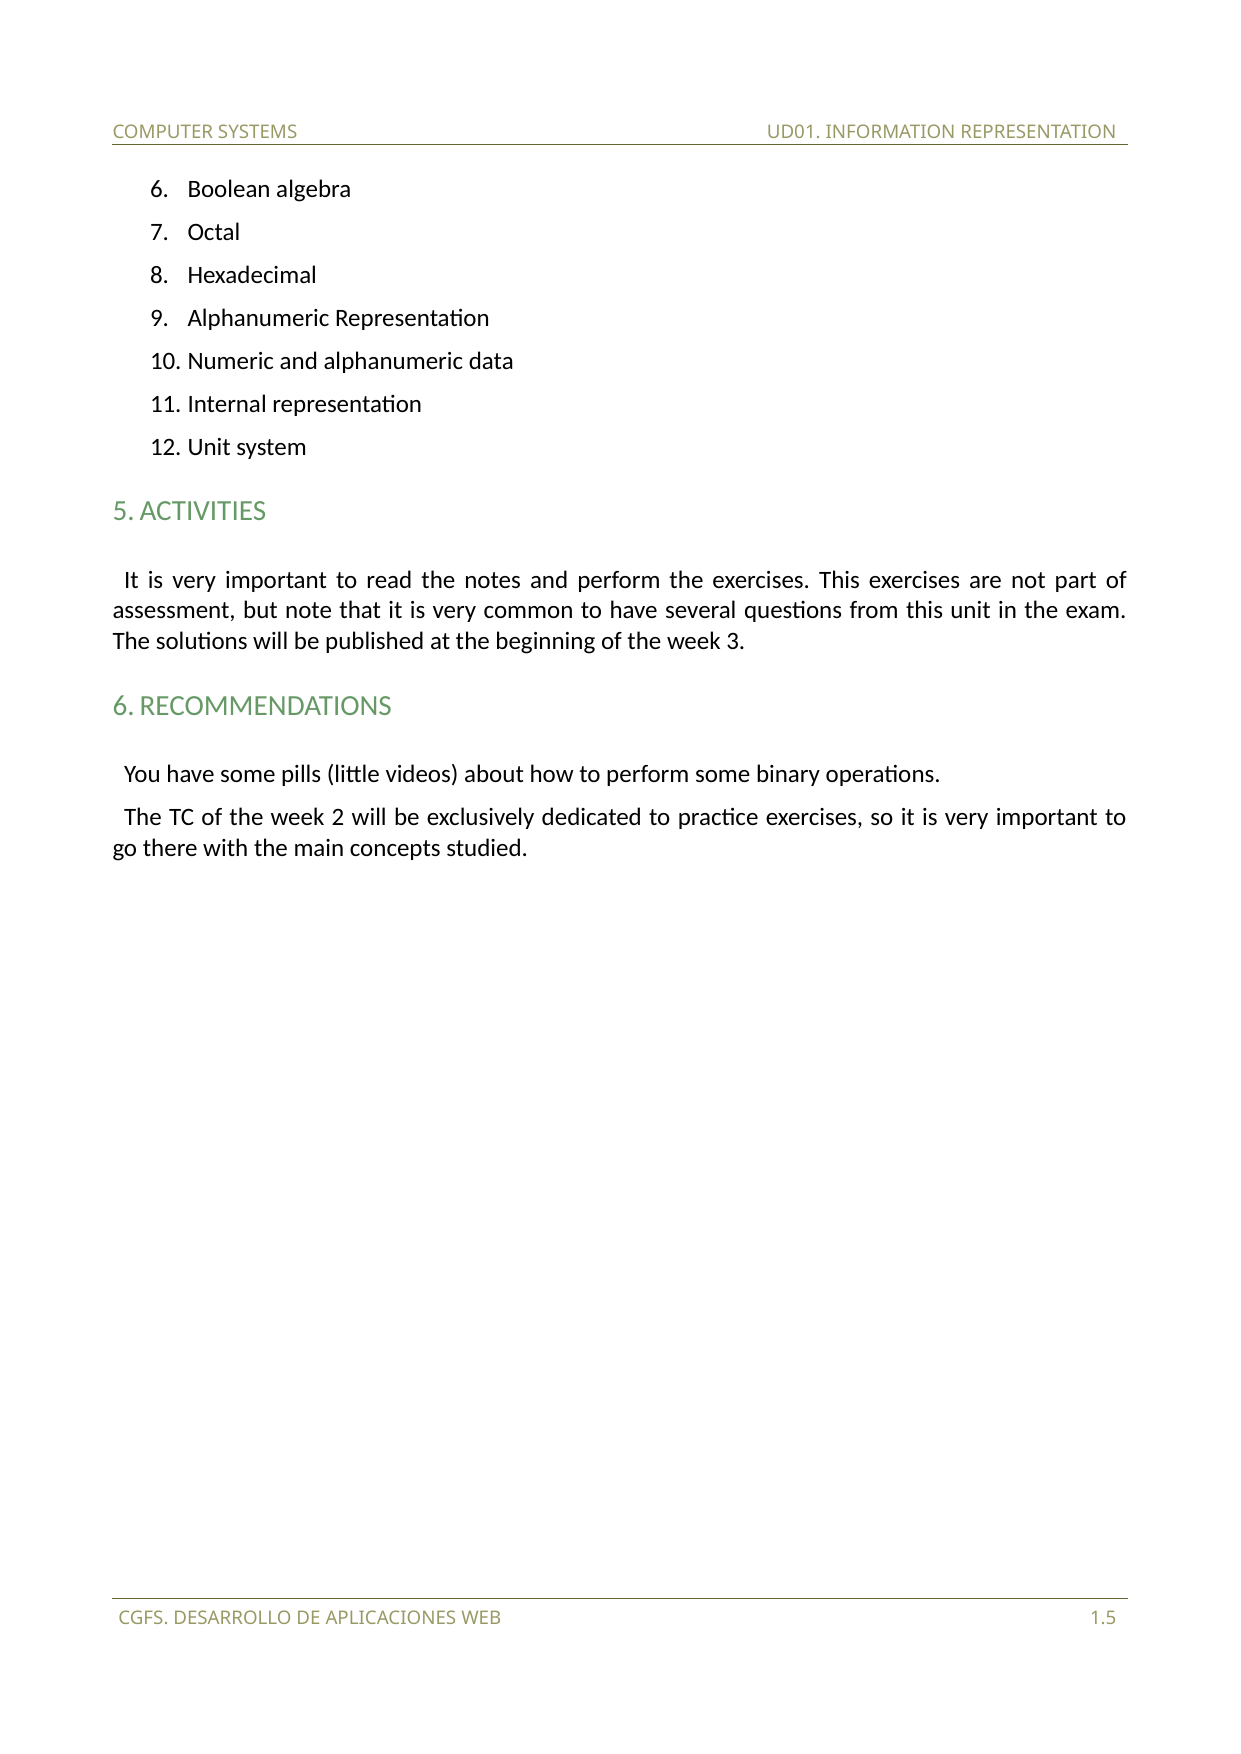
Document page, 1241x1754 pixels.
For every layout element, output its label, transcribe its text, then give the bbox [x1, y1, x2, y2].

text It is very important to read the notes and perform the exercises. This exercises are not part of assessment, but note that it is very common to have several questions from this unit in the exam. The solutions will be published at the beginning of the week 3. [112, 564, 1128, 656]
list Boolean algebra [150, 173, 1128, 204]
list Hexadecimal [150, 259, 1128, 289]
text You have some pills (little videos) about how to perform some binary operations. [112, 759, 1128, 789]
subtitle Recommendations [112, 687, 1128, 723]
text The TC of the week 2 will be exclusively dedicated to practice exercises, so it is very important to go there with the main concepts studied. [112, 802, 1128, 863]
list Internal representation [150, 388, 1128, 418]
subtitle Activities [112, 492, 1128, 528]
list Alphanumeric Representation [150, 302, 1128, 332]
list Octal [150, 216, 1128, 247]
list Numeric and alphanumeric data [150, 345, 1128, 375]
list Unit system [150, 431, 1128, 461]
